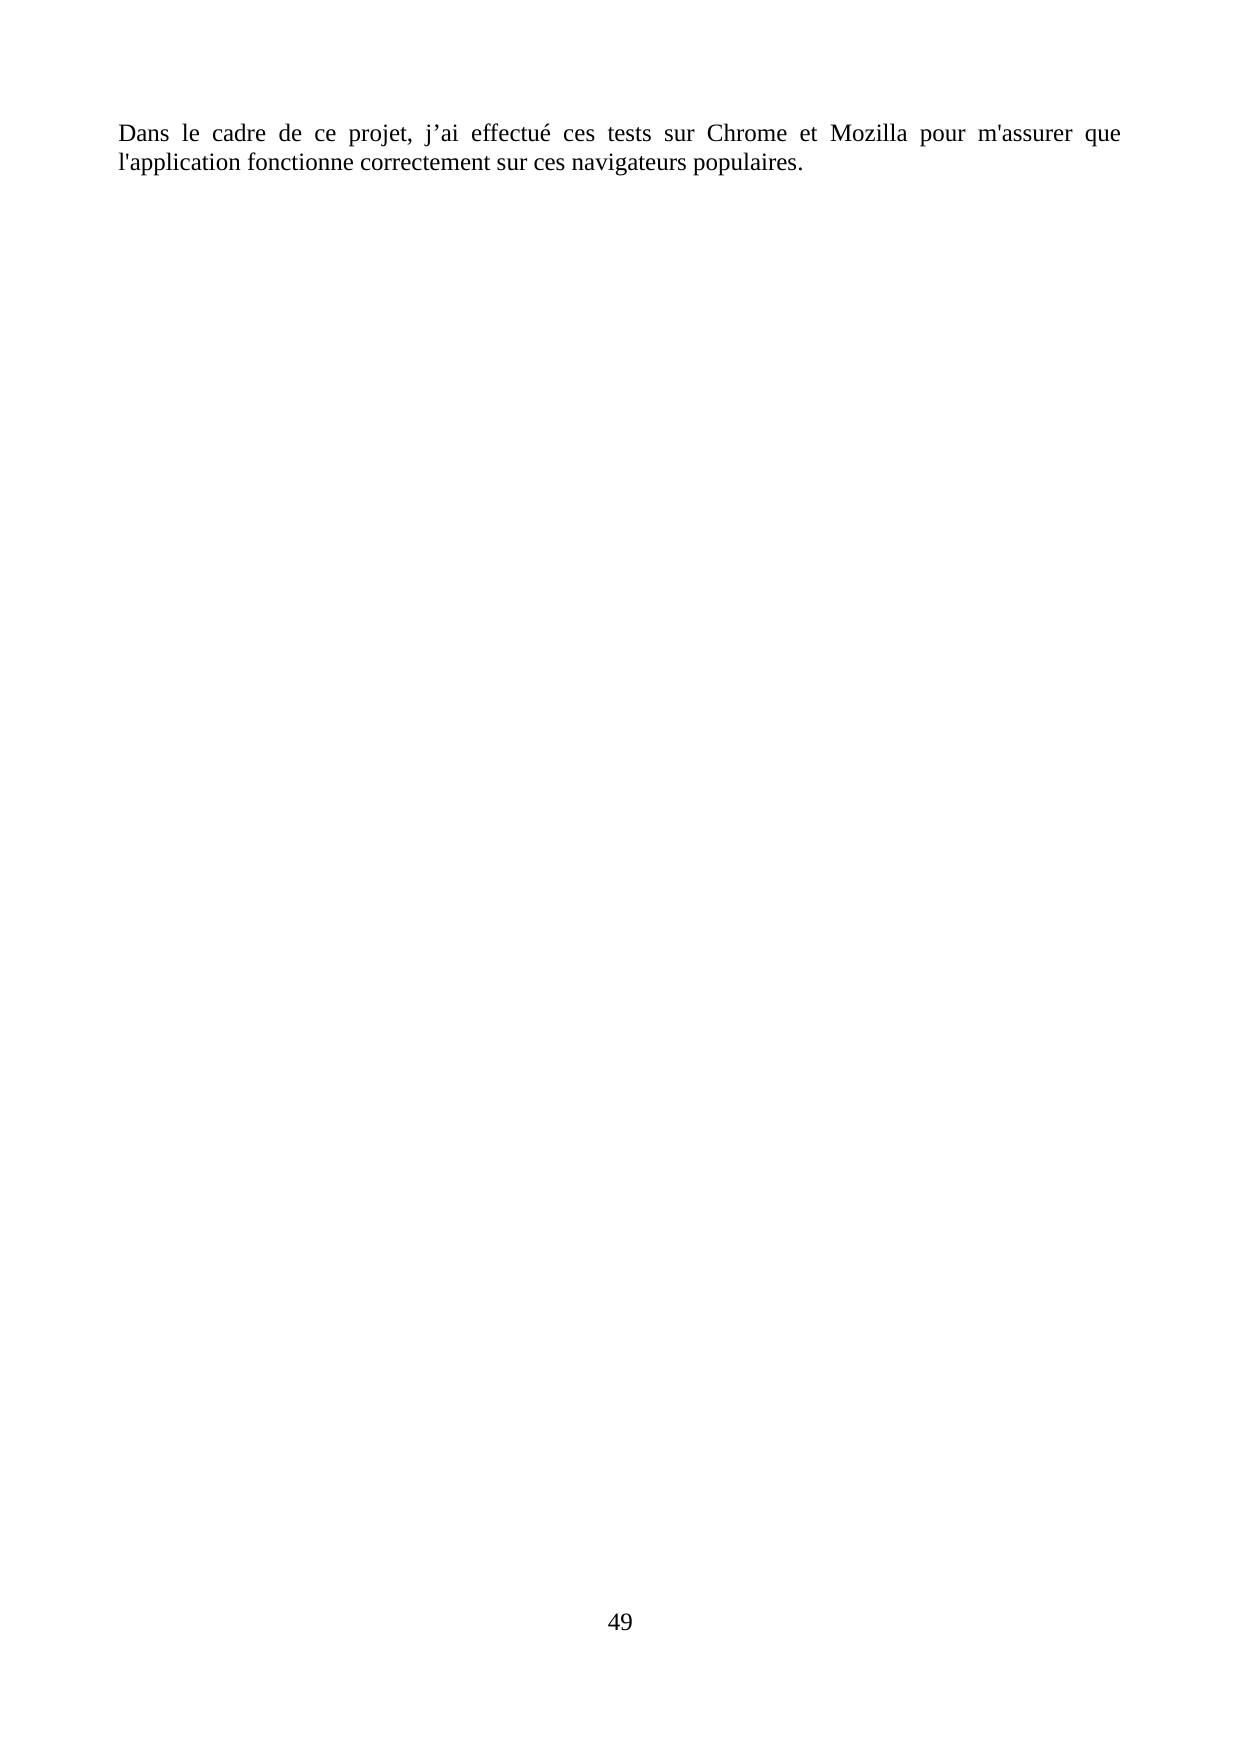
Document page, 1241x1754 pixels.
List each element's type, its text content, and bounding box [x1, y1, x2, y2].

text Dans le cadre de ce projet, j’ai effectué ces tests sur Chrome et Mozilla pour m'assurer que l'application fonctionne correctement sur ces navigateurs populaires. [118, 118, 1122, 176]
